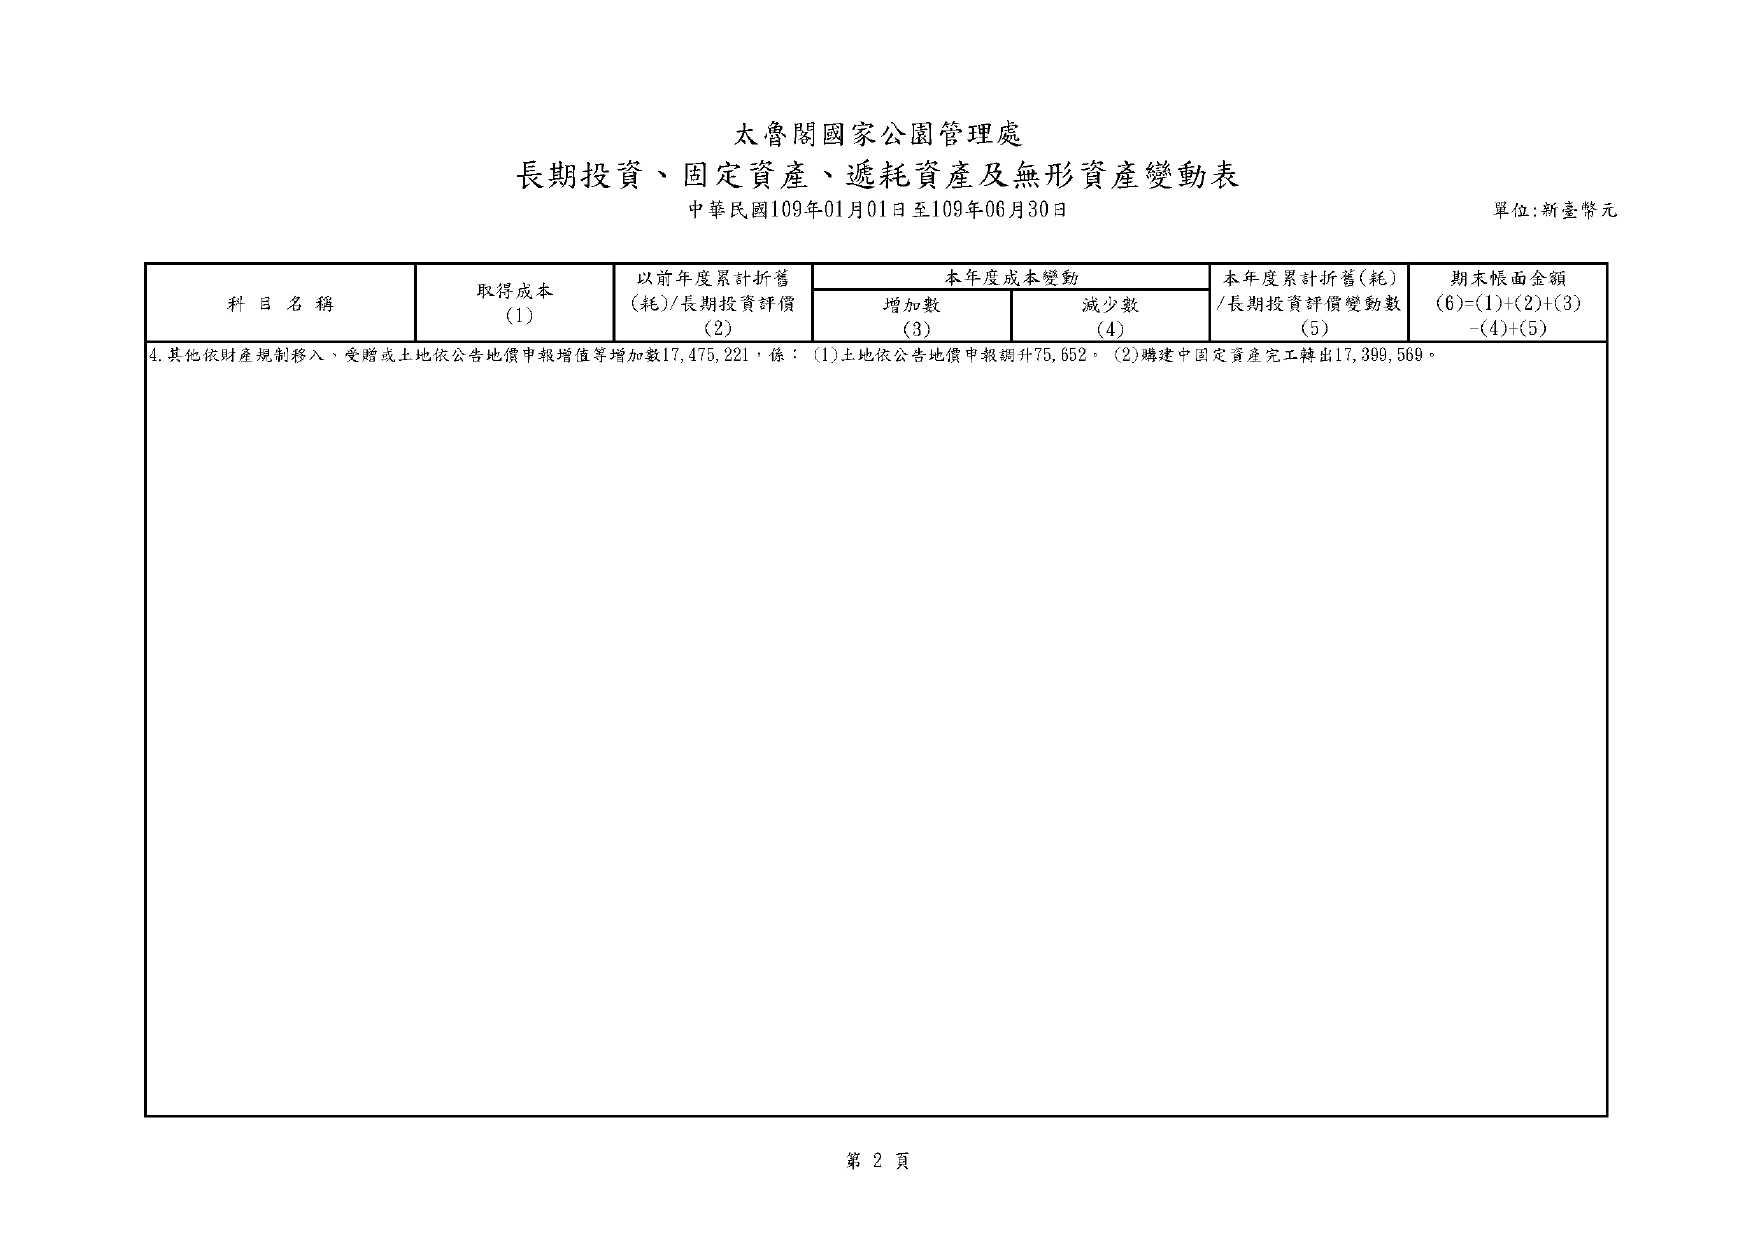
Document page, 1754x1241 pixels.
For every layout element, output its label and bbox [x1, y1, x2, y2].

picture [59, 59, 1695, 1216]
